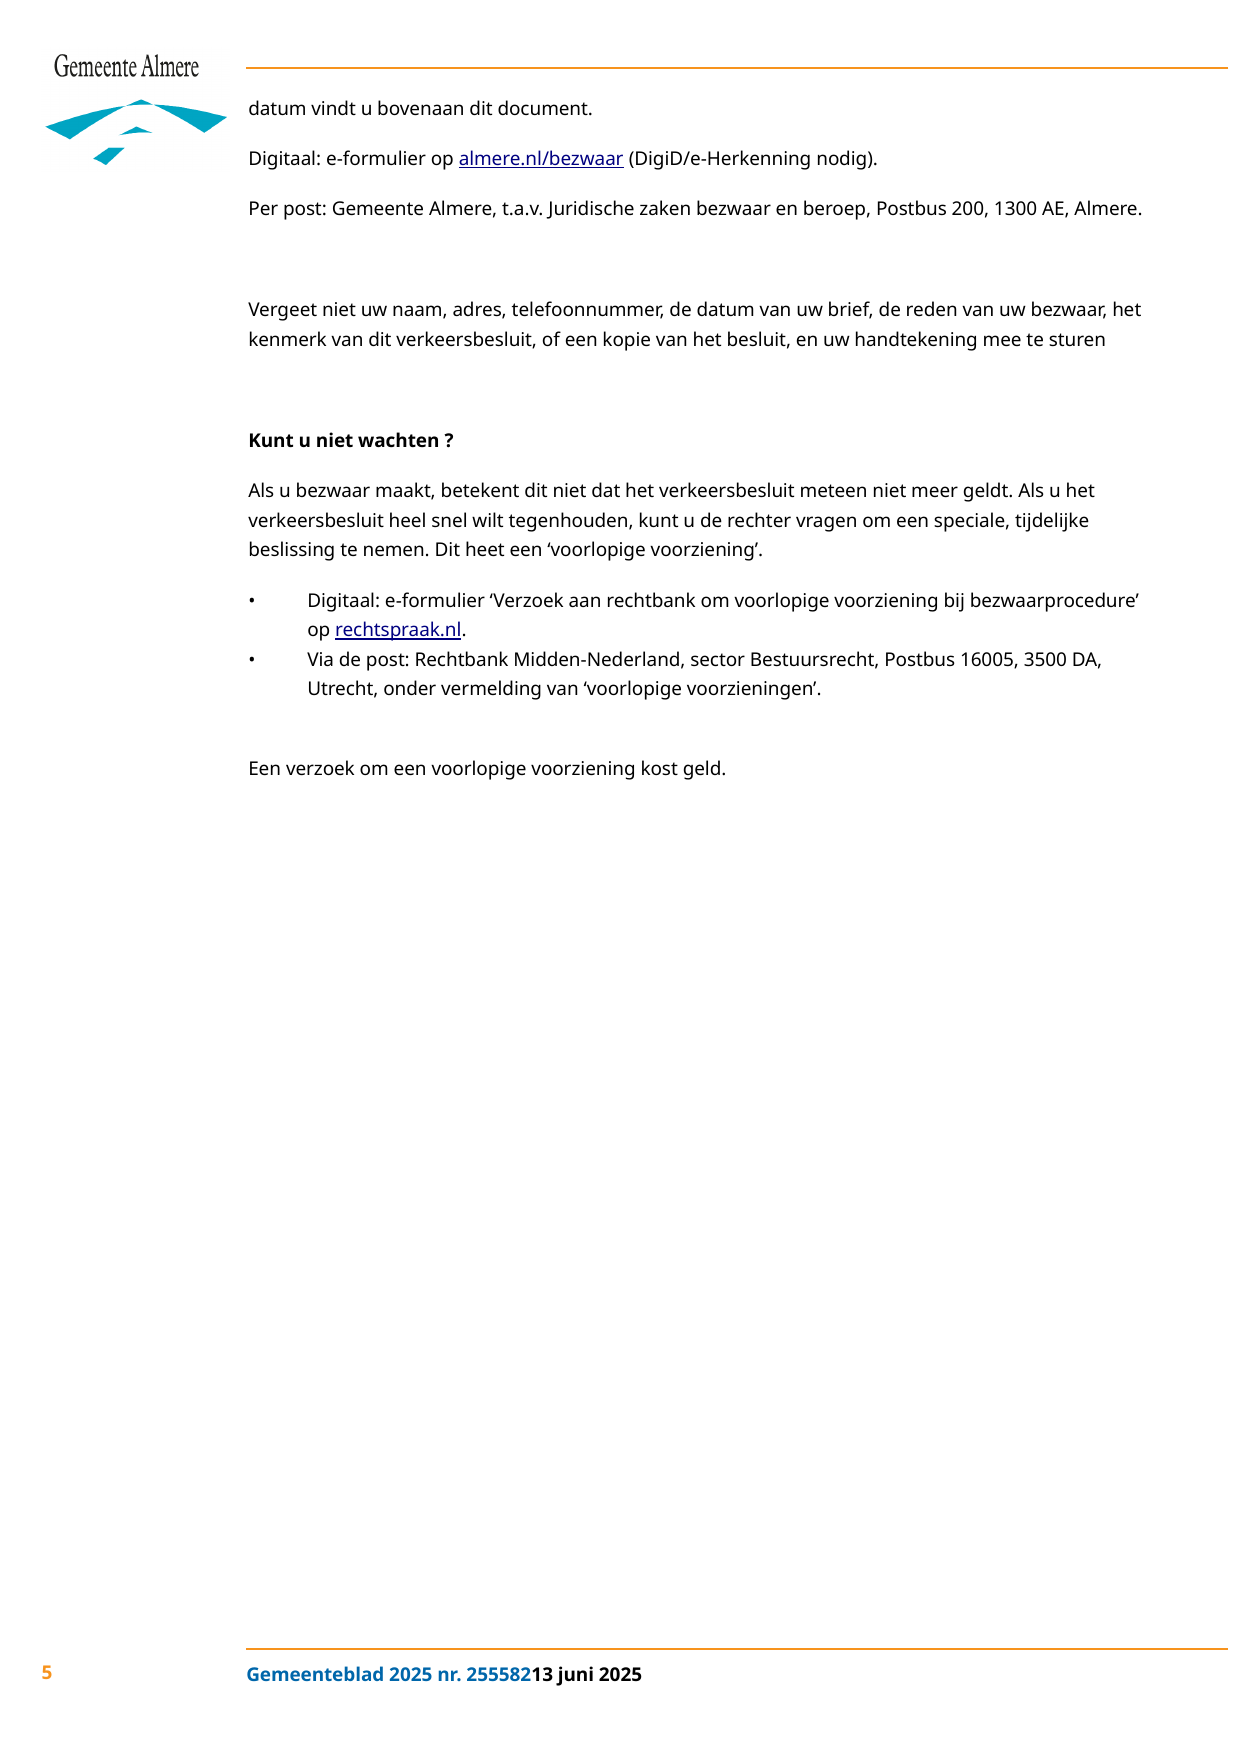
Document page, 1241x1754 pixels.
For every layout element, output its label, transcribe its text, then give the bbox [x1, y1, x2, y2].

list Digitaal: e-formulier ‘Verzoek aan rechtbank om voorlopige voorziening bij bezwaarprocedure’ op rechtspraak.nl. [248, 587, 1152, 642]
text Vergeet niet uw naam, adres, telefoonnummer, de datum van uw brief, de reden van uw bezwaar, het kenmerk van dit verkeersbesluit, of een kopie van het besluit, en uw handtekening mee te sturen [248, 296, 1152, 352]
text Per post: Gemeente Almere, t.a.v. Juridische zaken bezwaar en beroep, Postbus 200, 1300 AE, Almere. [248, 196, 1152, 221]
text Als u bezwaar maakt, betekent dit niet dat het verkeersbesluit meteen niet meer geldt. Als u het verkeersbesluit heel snel wilt tegenhouden, kunt u de rechter vragen om een speciale, tijdelijke beslissing te nemen. Dit heet een ‘voorlopige voorziening’. [248, 477, 1152, 562]
text Kunt u niet wachten ? [248, 427, 1152, 453]
text Een verzoek om een voorlopige voorziening kost geld. [248, 756, 1152, 781]
text datum vindt u bovenaan dit document. [248, 95, 1152, 121]
picture [41, 47, 231, 172]
text Digitaal: e-formulier op almere.nl/bezwaar (DigiD/e-Herkenning nodig). [248, 145, 1152, 171]
list Via de post: Rechtbank Midden-Nederland, sector Bestuursrecht, Postbus 16005, 3500 DA, Utrecht, onder vermelding van ‘voorlopige voorzieningen’. [248, 646, 1152, 701]
